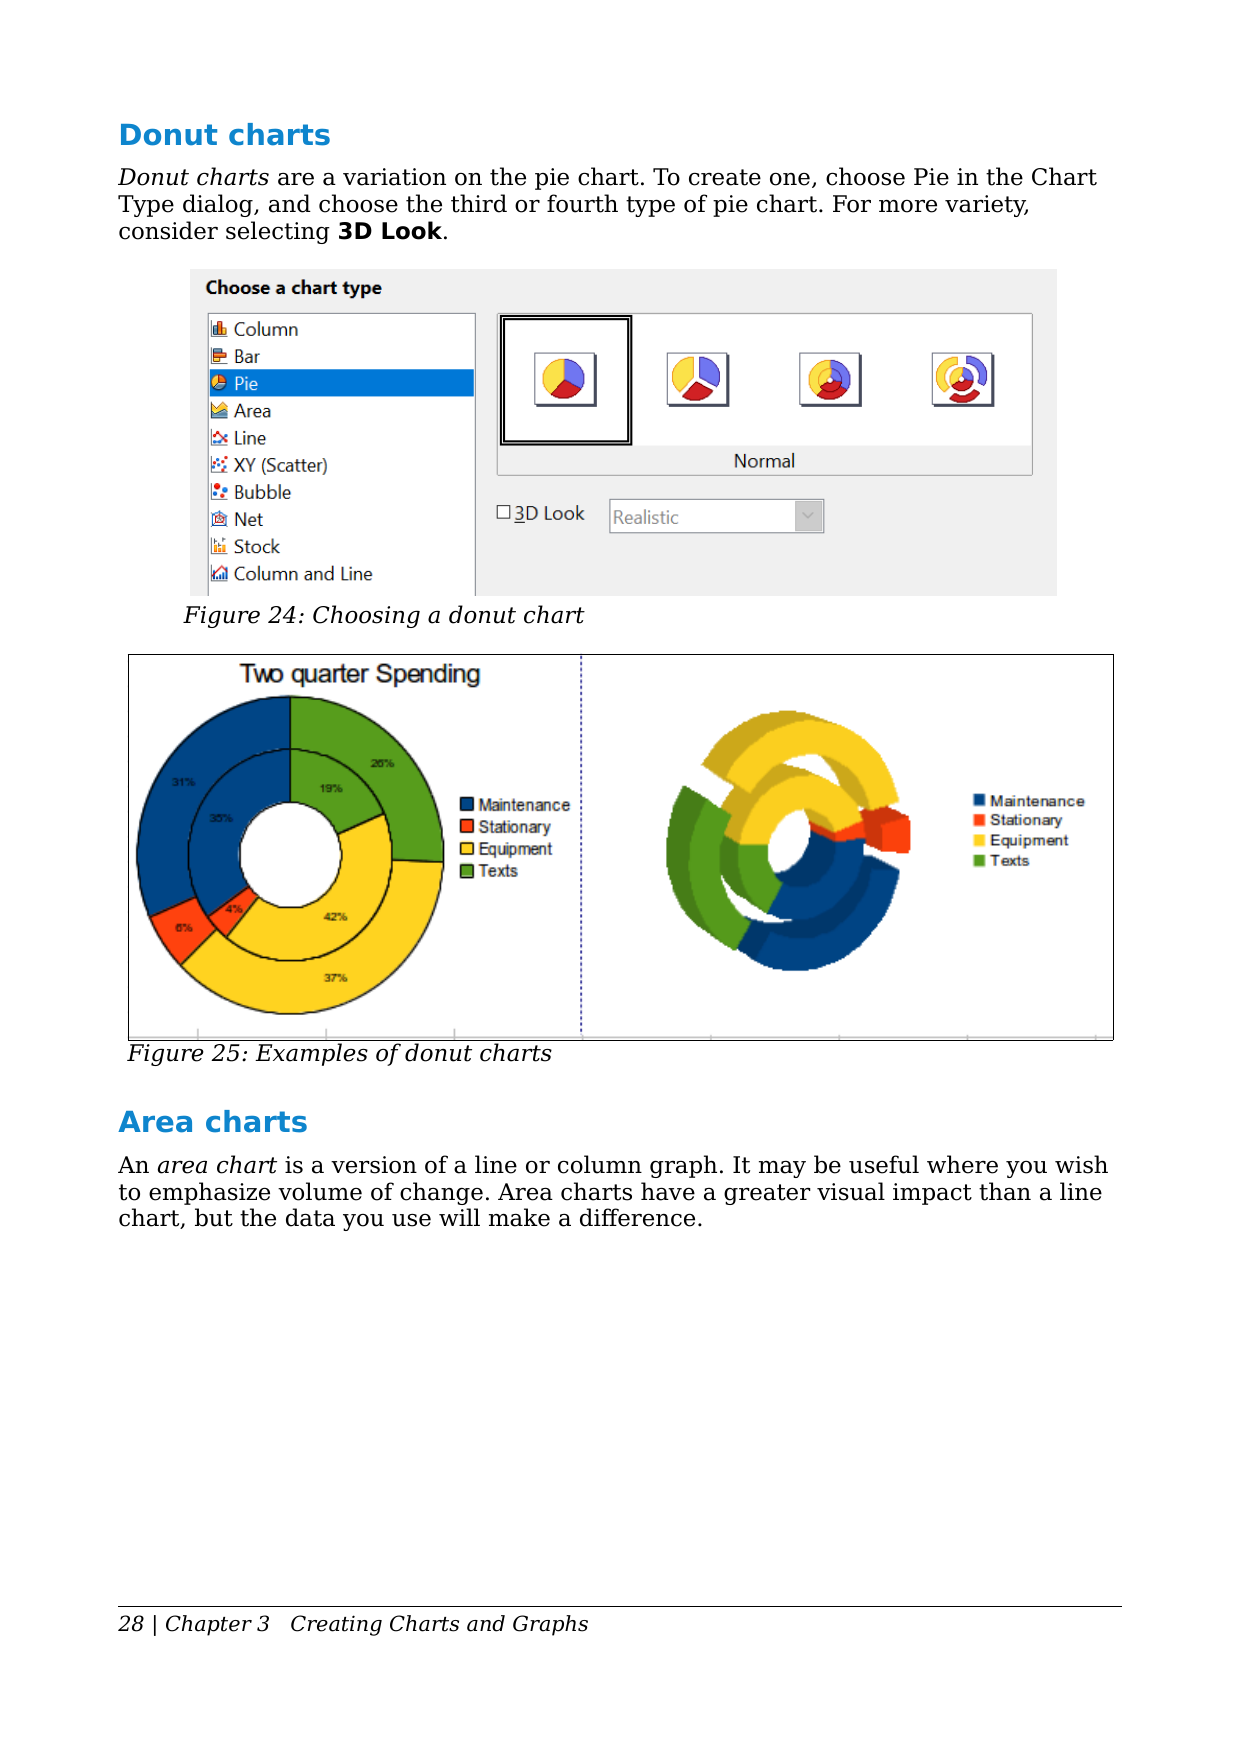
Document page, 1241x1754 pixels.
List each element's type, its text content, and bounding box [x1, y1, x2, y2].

subtitle Area charts [118, 1106, 1122, 1140]
text Figure 24: Choosing a donut chart [184, 602, 1057, 629]
subtitle Donut charts [118, 118, 1122, 152]
text Donut charts are a variation on the pie chart. To create one, choose Pie in the Chart Type dialog, and choose the third or fourth type of pie chart. For more variety, consider selecting 3D Look. [118, 164, 1122, 244]
text Figure 25: Examples of donut charts [127, 1040, 1113, 1066]
picture [190, 269, 1057, 596]
text An area chart is a version of a line or column graph. It may be useful where you wish to emphasize volume of change. Area charts have a greater visual impact than a line chart, but the data you use will make a difference. [118, 1152, 1122, 1232]
picture [129, 655, 1113, 1040]
